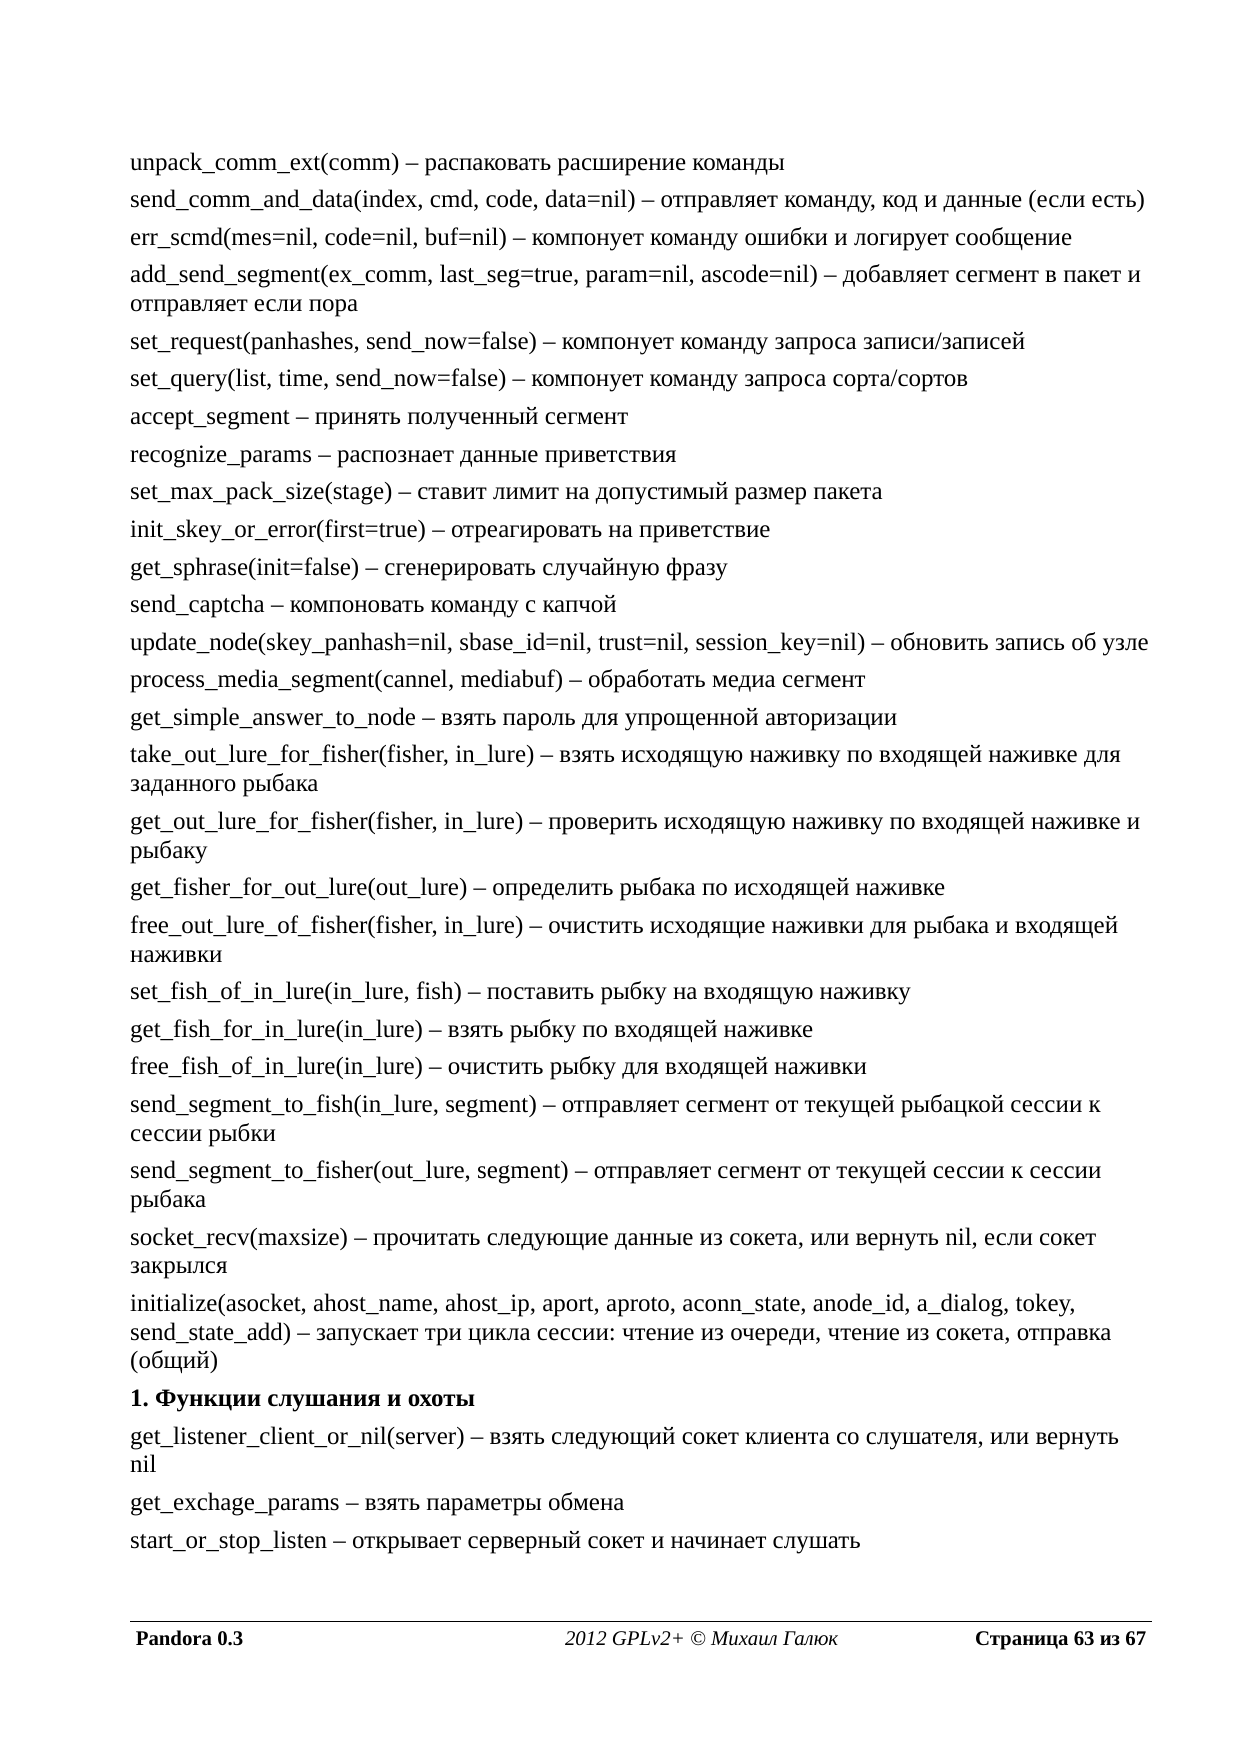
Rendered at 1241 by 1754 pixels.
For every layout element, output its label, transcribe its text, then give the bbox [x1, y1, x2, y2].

text 1. Функции слушания и охоты [130, 1383, 1152, 1412]
text update_node(skey_panhash=nil, sbase_id=nil, trust=nil, session_key=nil) – обновить запись об узле [130, 627, 1152, 656]
text send_captcha – компоновать команду с капчой [130, 589, 1152, 618]
text get_listener_client_or_nil(server) – взять следующий сокет клиента со слушателя, или вернуть nil [130, 1421, 1152, 1478]
text recognize_params – распознает данные приветствия [130, 439, 1152, 467]
text set_fish_of_in_lure(in_lure, fish) – поставить рыбку на входящую наживку [130, 976, 1152, 1005]
text send_segment_to_fisher(out_lure, segment) – отправляет сегмент от текущей сессии к сессии рыбака [130, 1155, 1152, 1213]
text init_skey_or_error(first=true) – отреагировать на приветствие [130, 514, 1152, 543]
text get_exchage_params – взять параметры обмена [130, 1487, 1152, 1516]
text accept_segment – принять полученный сегмент [130, 401, 1152, 430]
text socket_recv(maxsize) – прочитать следующие данные из сокета, или вернуть nil, если сокет закрылся [130, 1222, 1152, 1279]
text initialize(asocket, ahost_name, ahost_ip, aport, aproto, aconn_state, anode_id, a_dialog, tokey, send_state_add) – запускает три цикла сессии: чтение из очереди, чтение из сокета, отправка (общий) [130, 1288, 1152, 1374]
text add_send_segment(ex_comm, last_seg=true, param=nil, ascode=nil) – добавляет сегмент в пакет и отправляет если пора [130, 259, 1152, 317]
text set_max_pack_size(stage) – ставит лимит на допустимый размер пакета [130, 476, 1152, 505]
text get_sphrase(init=false) – сгенерировать случайную фразу [130, 552, 1152, 580]
text unpack_comm_ext(comm) – распаковать расширение команды [130, 147, 1152, 176]
text process_media_segment(cannel, mediabuf) – обработать медиа сегмент [130, 664, 1152, 693]
text set_query(list, time, send_now=false) – компонует команду запроса сорта/сортов [130, 363, 1152, 392]
text free_out_lure_of_fisher(fisher, in_lure) – очистить исходящие наживки для рыбака и входящей наживки [130, 910, 1152, 967]
text set_request(panhashes, send_now=false) – компонует команду запроса записи/записей [130, 326, 1152, 355]
text err_scmd(mes=nil, code=nil, buf=nil) – компонует команду ошибки и логирует сообщение [130, 222, 1152, 251]
text send_comm_and_data(index, cmd, code, data=nil) – отправляет команду, код и данные (если есть) [130, 184, 1152, 213]
text send_segment_to_fish(in_lure, segment) – отправляет сегмент от текущей рыбацкой сессии к сессии рыбки [130, 1089, 1152, 1147]
text start_or_stop_listen – открывает серверный сокет и начинает слушать [130, 1525, 1152, 1553]
text get_simple_answer_to_node – взять пароль для упрощенной авторизации [130, 702, 1152, 731]
text get_fish_for_in_lure(in_lure) – взять рыбку по входящей наживке [130, 1014, 1152, 1043]
text get_fisher_for_out_lure(out_lure) – определить рыбака по исходящей наживке [130, 872, 1152, 901]
text take_out_lure_for_fisher(fisher, in_lure) – взять исходящую наживку по входящей наживке для заданного рыбака [130, 739, 1152, 797]
text get_out_lure_for_fisher(fisher, in_lure) – проверить исходящую наживку по входящей наживке и рыбаку [130, 806, 1152, 863]
text free_fish_of_in_lure(in_lure) – очистить рыбку для входящей наживки [130, 1051, 1152, 1080]
